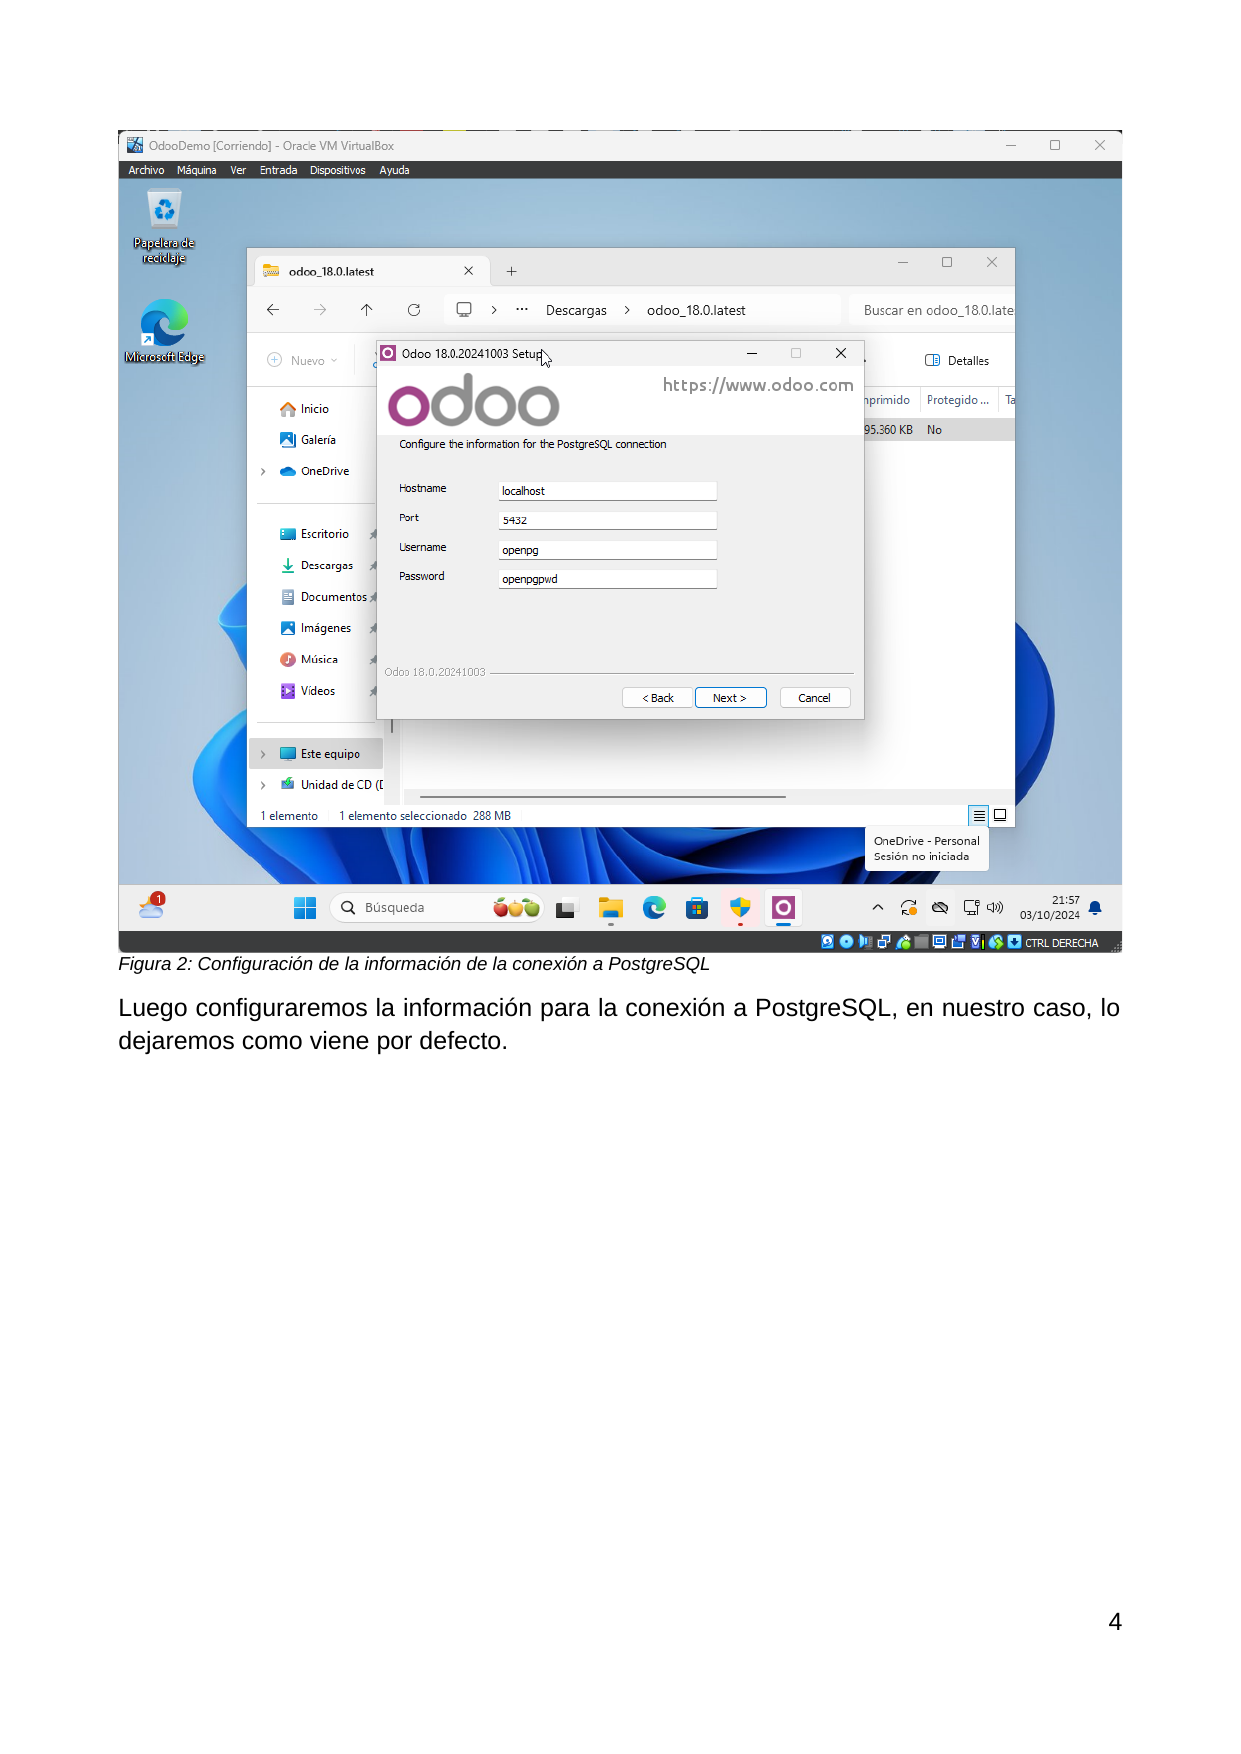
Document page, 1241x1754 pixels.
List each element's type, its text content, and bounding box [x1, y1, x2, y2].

text Luego configuraremos la información para la conexión a PostgreSQL, en nuestro caso, lo dejaremos como viene por defecto. [118, 993, 1122, 1055]
text Figura 2: Configuración de la información de la conexión a PostgreSQL [118, 953, 1122, 974]
picture [118, 130, 1123, 953]
